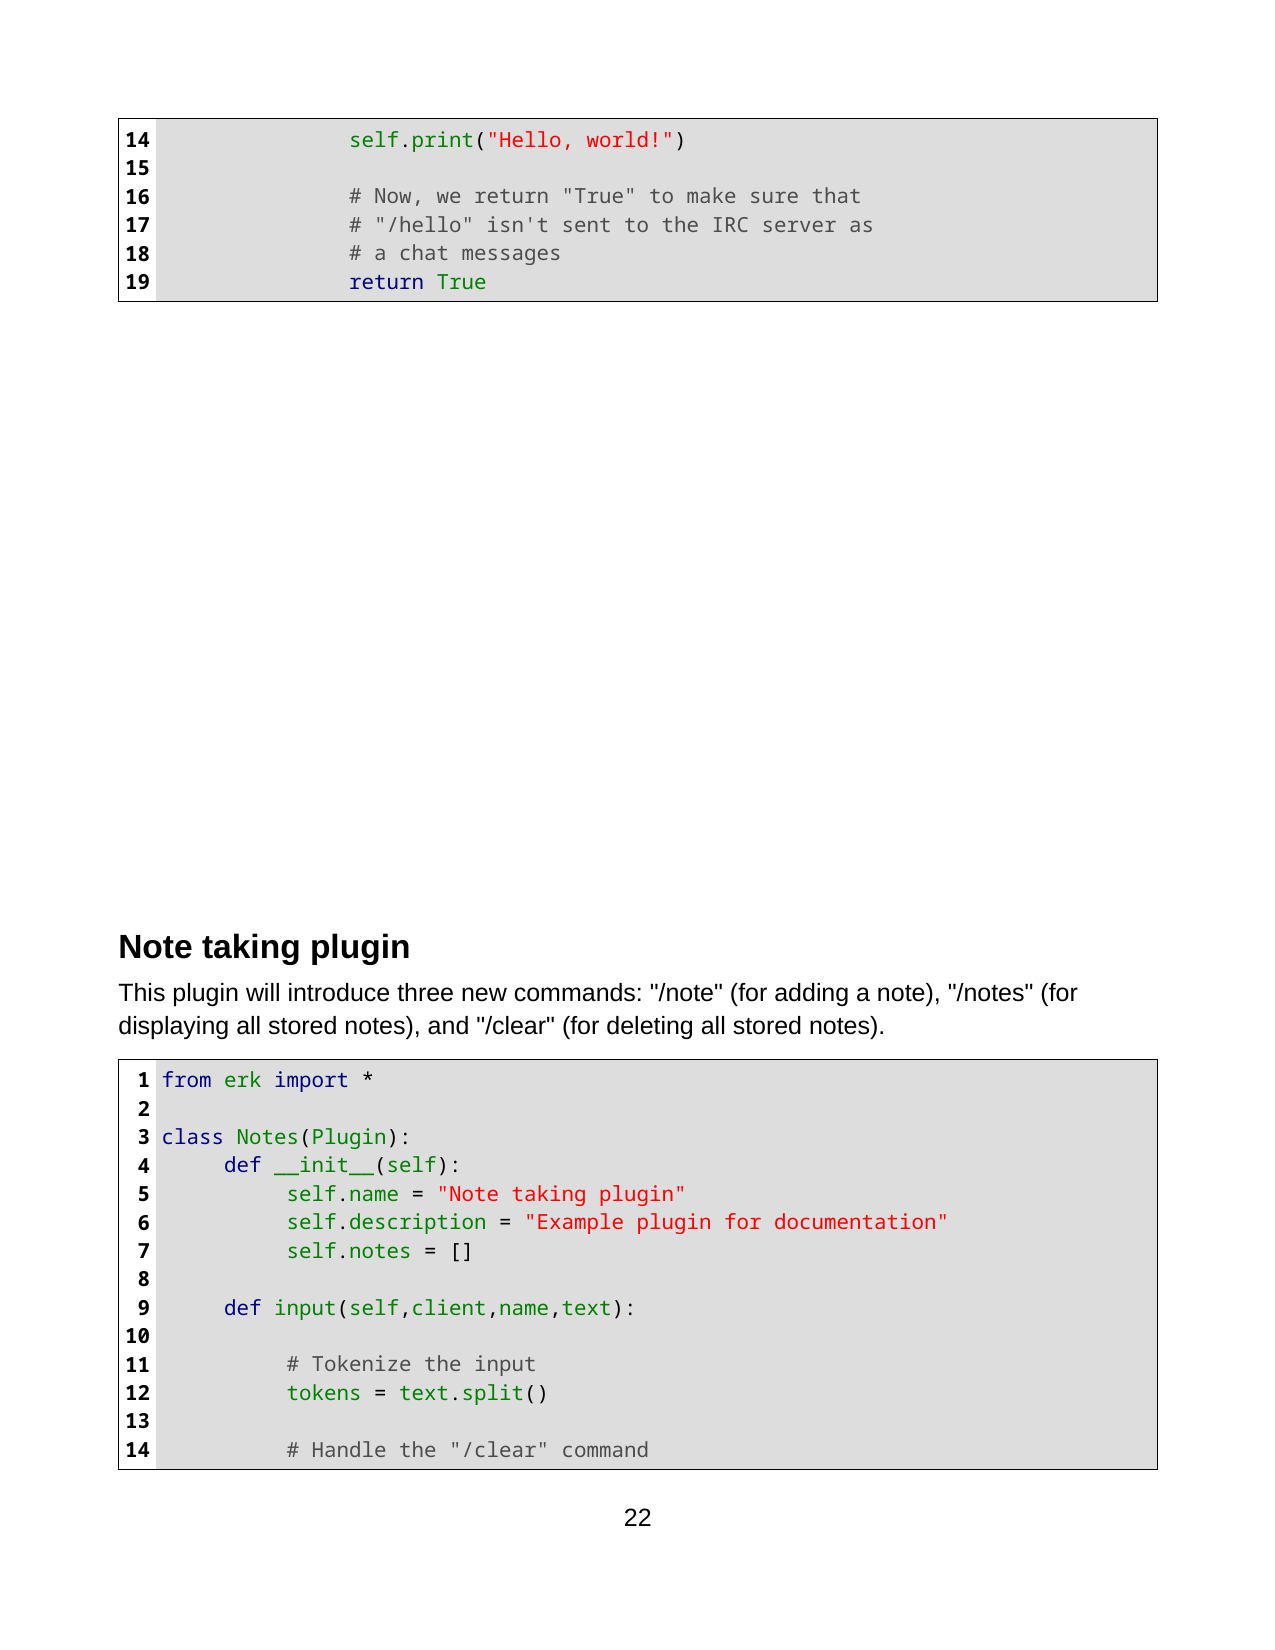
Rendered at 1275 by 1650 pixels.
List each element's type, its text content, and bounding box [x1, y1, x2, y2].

table_header 1 2 3 4 5 6 7 8 9 10 11 12 13 14 [119, 1060, 156, 1469]
table_header from erk import * class Notes(Plugin): def __init__(self): self.name = "Note taking plugin" self.description = "Example plugin for documentation" self.notes = [] def input(self,client,name,text): # Tokenize the input tokens = text.split() # Handle the "/clear" command [156, 1060, 1157, 1469]
table_header 14 15 16 17 18 19 [119, 119, 156, 301]
table_header self.print("Hello, world!") # Now, we return "True" to make sure that # "/hello" isn't sent to the IRC server as # a chat messages return True [156, 119, 1157, 301]
text This plugin will introduce three new commands: "/note" (for adding a note), "/notes" (for displaying all stored notes), and "/clear" (for deleting all stored notes). [118, 978, 1157, 1040]
subtitle Note taking plugin [118, 927, 1157, 966]
